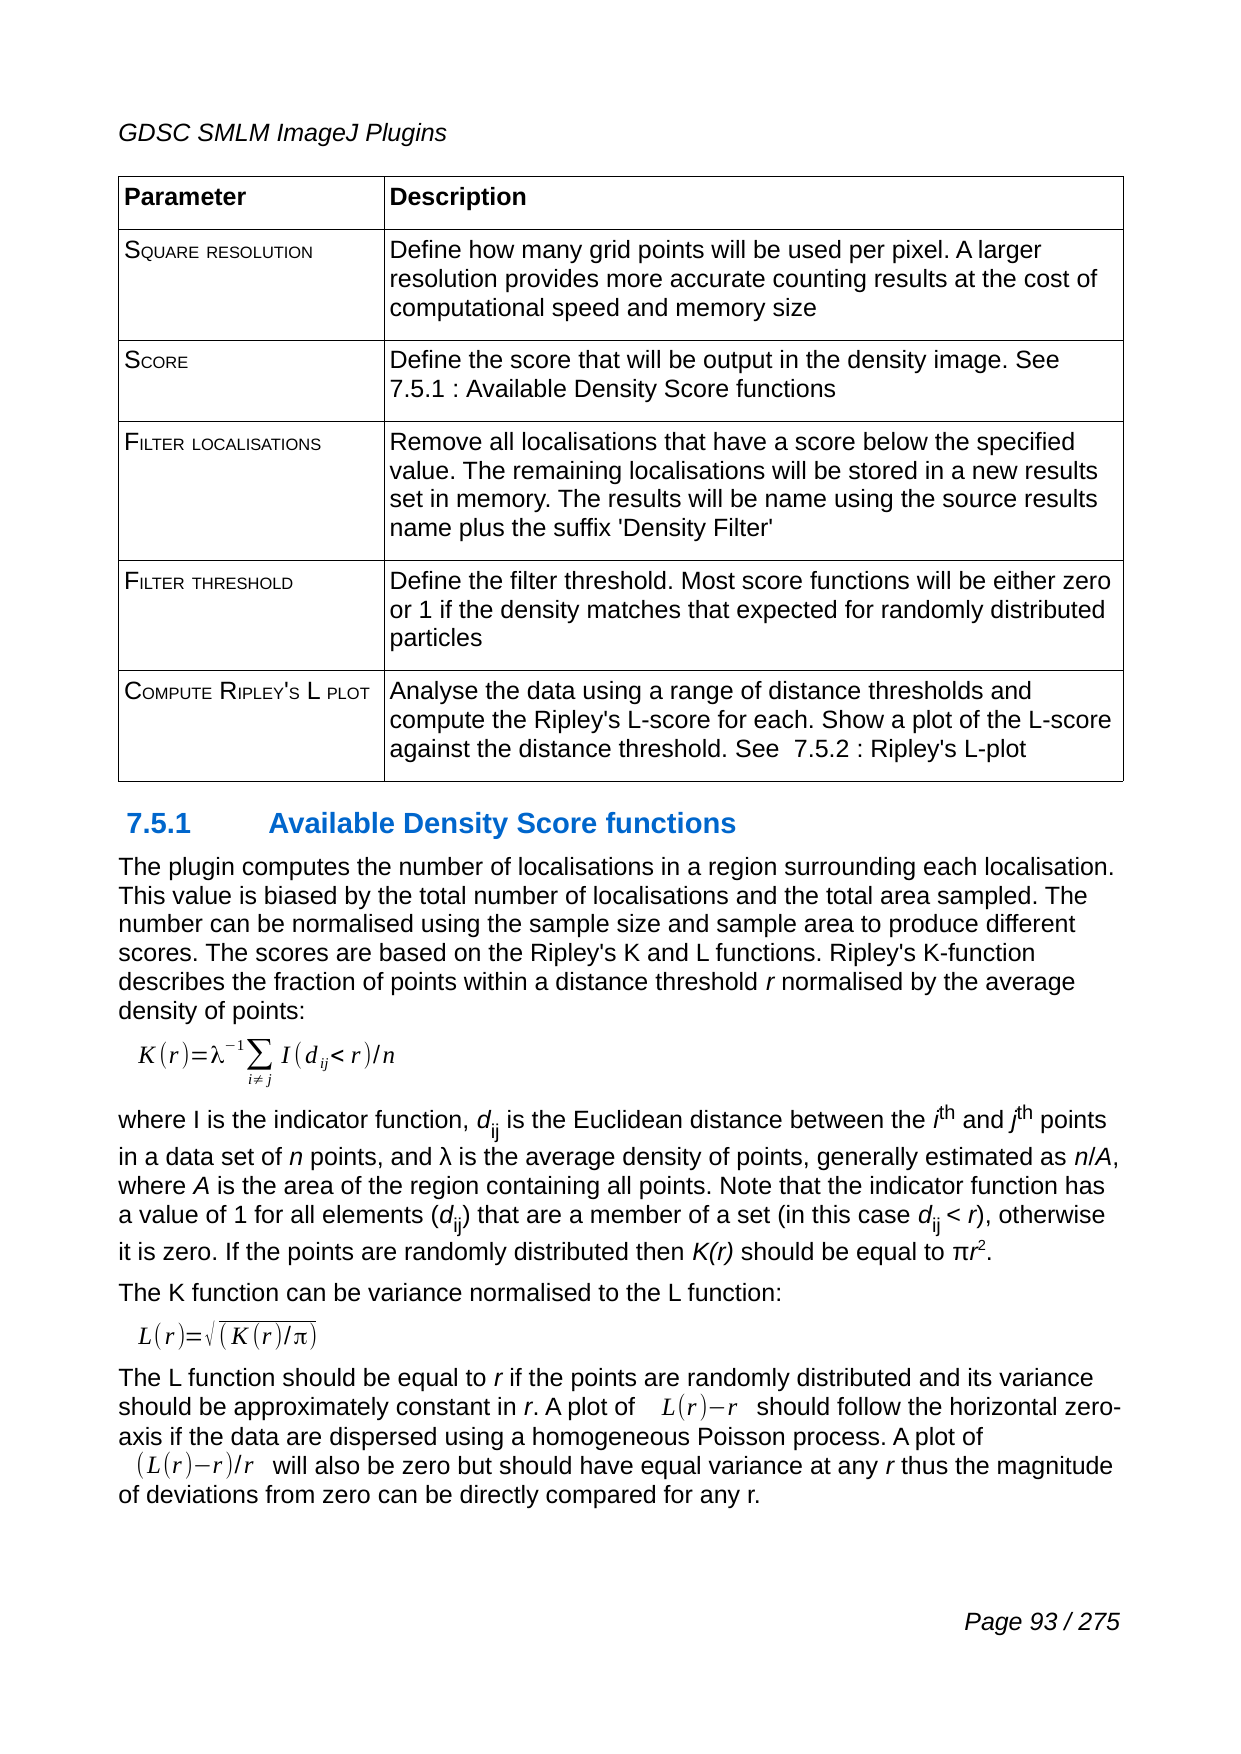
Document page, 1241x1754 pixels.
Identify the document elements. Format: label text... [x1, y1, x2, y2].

table_cell Filter localisations [119, 422, 384, 560]
table_cell Define how many grid points will be used per pixel. A larger resolution provides more accurate counting results at the cost of computational speed and memory size [385, 230, 1123, 339]
table_cell Remove all localisations that have a score below the specified value. The remaining localisations will be stored in a new results set in memory. The results will be name using the source results name plus the suffix 'Density Filter' [385, 422, 1123, 560]
table_cell Define the filter threshold. Most score functions will be either zero or 1 if the density matches that expected for randomly distributed particles [385, 561, 1123, 670]
table_cell Square resolution [119, 230, 384, 339]
table_cell Analyse the data using a range of distance thresholds and compute the Ripley's L-score for each. Show a plot of the L-score against the distance threshold. See 7.5.2: Ripley's L-plot [385, 671, 1123, 781]
table_cell Compute Ripley's L plot [119, 671, 384, 781]
text where I is the indicator function, dij is the Euclidean distance between the ith and jth points in a data set of n points, and λ is the average density of points, generally estimated as n/A, where A is the area of the region containing all points. Note that the indicator function has a value of 1 for all elements (dij) that are a member of a set (in this case dij < r), otherwise it is zero. If the points are randomly distributed then K(r) should be equal to πr2. [118, 1100, 1122, 1266]
text The K function can be variance normalised to the L function: [118, 1278, 1122, 1307]
table_cell Filter threshold [119, 561, 384, 670]
table_cell Define the score that will be output in the density image. See 7.5.1: Available Density Score functions [385, 341, 1123, 421]
subtitle Available Density Score functions [118, 806, 1122, 839]
table_header Parameter [119, 177, 384, 229]
table_header Description [385, 177, 1123, 229]
text The L function should be equal to r if the points are randomly distributed and its variance should be approximately constant in r. A plot of should follow the horizontal zero-axis if the data are dispersed using a homogeneous Poisson process. A plot of will also be zero but should have equal variance at any r thus the magnitude of deviations from zero can be directly compared for any r. [118, 1363, 1122, 1509]
table_cell Score [119, 341, 384, 421]
text The plugin computes the number of localisations in a region surrounding each localisation. This value is biased by the total number of localisations and the total area sampled. The number can be normalised using the sample size and sample area to produce different scores. The scores are based on the Ripley's K and L functions. Ripley's K-function describes the fraction of points within a distance threshold r normalised by the average density of points: [118, 852, 1122, 1024]
